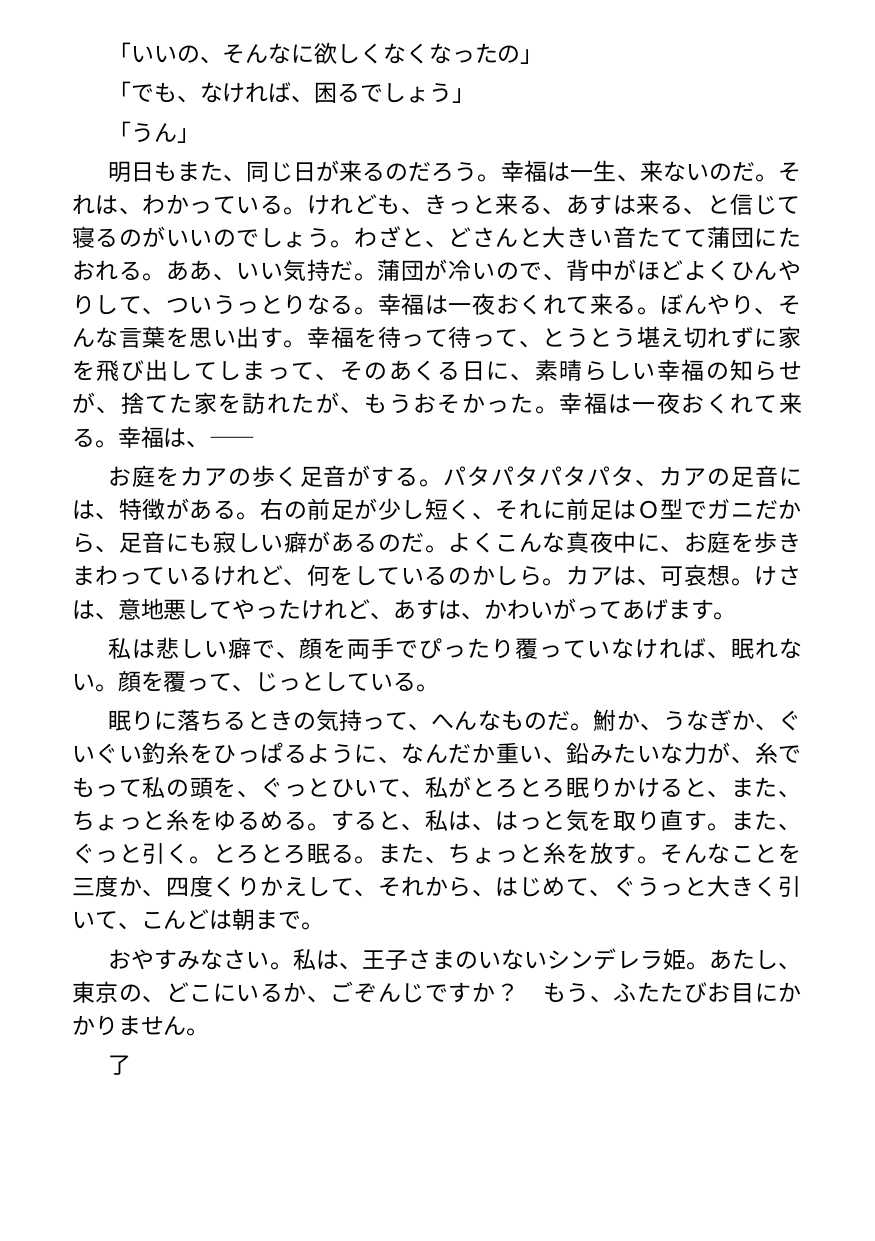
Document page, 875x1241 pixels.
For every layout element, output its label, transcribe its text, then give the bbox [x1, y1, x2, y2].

text 了 [72, 1047, 802, 1080]
text 「いいの、そんなに欲しくなくなったの」 [72, 36, 802, 69]
text 明日もまた、同じ日が来るのだろう。幸福は一生、来ないのだ。それは、わかっている。けれども、きっと来る、あすは来る、と信じて寝るのがいいのでしょう。わざと、どさんと大きい音たてて蒲団にたおれる。ああ、いい気持だ。蒲団が冷いので、背中がほどよくひんやりして、ついうっとりなる。幸福は一夜おくれて来る。ぼんやり、そんな言葉を思い出す。幸福を待って待って、とうとう堪え切れずに家を飛び出してしまって、そのあくる日に、素晴らしい幸福の知らせが、捨てた家を訪れたが、もうおそかった。幸福は一夜おくれて来る。幸福は、―― [72, 153, 802, 453]
text 私は悲しい癖で、顔を両手でぴったり覆っていなければ、眠れない。顔を覆って、じっとしている。 [72, 631, 802, 697]
text おやすみなさい。私は、王子さまのいないシンデレラ姫。あたし、東京の、どこにいるか、ごぞんじですか？ もう、ふたたびお目にかかりません。 [72, 942, 802, 1041]
text 眠りに落ちるときの気持って、へんなものだ。鮒か、うなぎか、ぐいぐい釣糸をひっぱるように、なんだか重い、鉛みたいな力が、糸でもって私の頭を、ぐっとひいて、私がとろとろ眠りかけると、また、ちょっと糸をゆるめる。すると、私は、はっと気を取り直す。また、ぐっと引く。とろとろ眠る。また、ちょっと糸を放す。そんなことを三度か、四度くりかえして、それから、はじめて、ぐうっと大きく引いて、こんどは朝まで。 [72, 703, 802, 936]
text 「でも、なければ、困るでしょう」 [72, 75, 802, 108]
text お庭をカアの歩く足音がする。パタパタパタパタ、カアの足音には、特徴がある。右の前足が少し短く、それに前足はＯ型でガニだから、足音にも寂しい癖があるのだ。よくこんな真夜中に、お庭を歩きまわっているけれど、何をしているのかしら。カアは、可哀想。けさは、意地悪してやったけれど、あすは、かわいがってあげます。 [72, 458, 802, 625]
text 「うん」 [72, 114, 802, 148]
